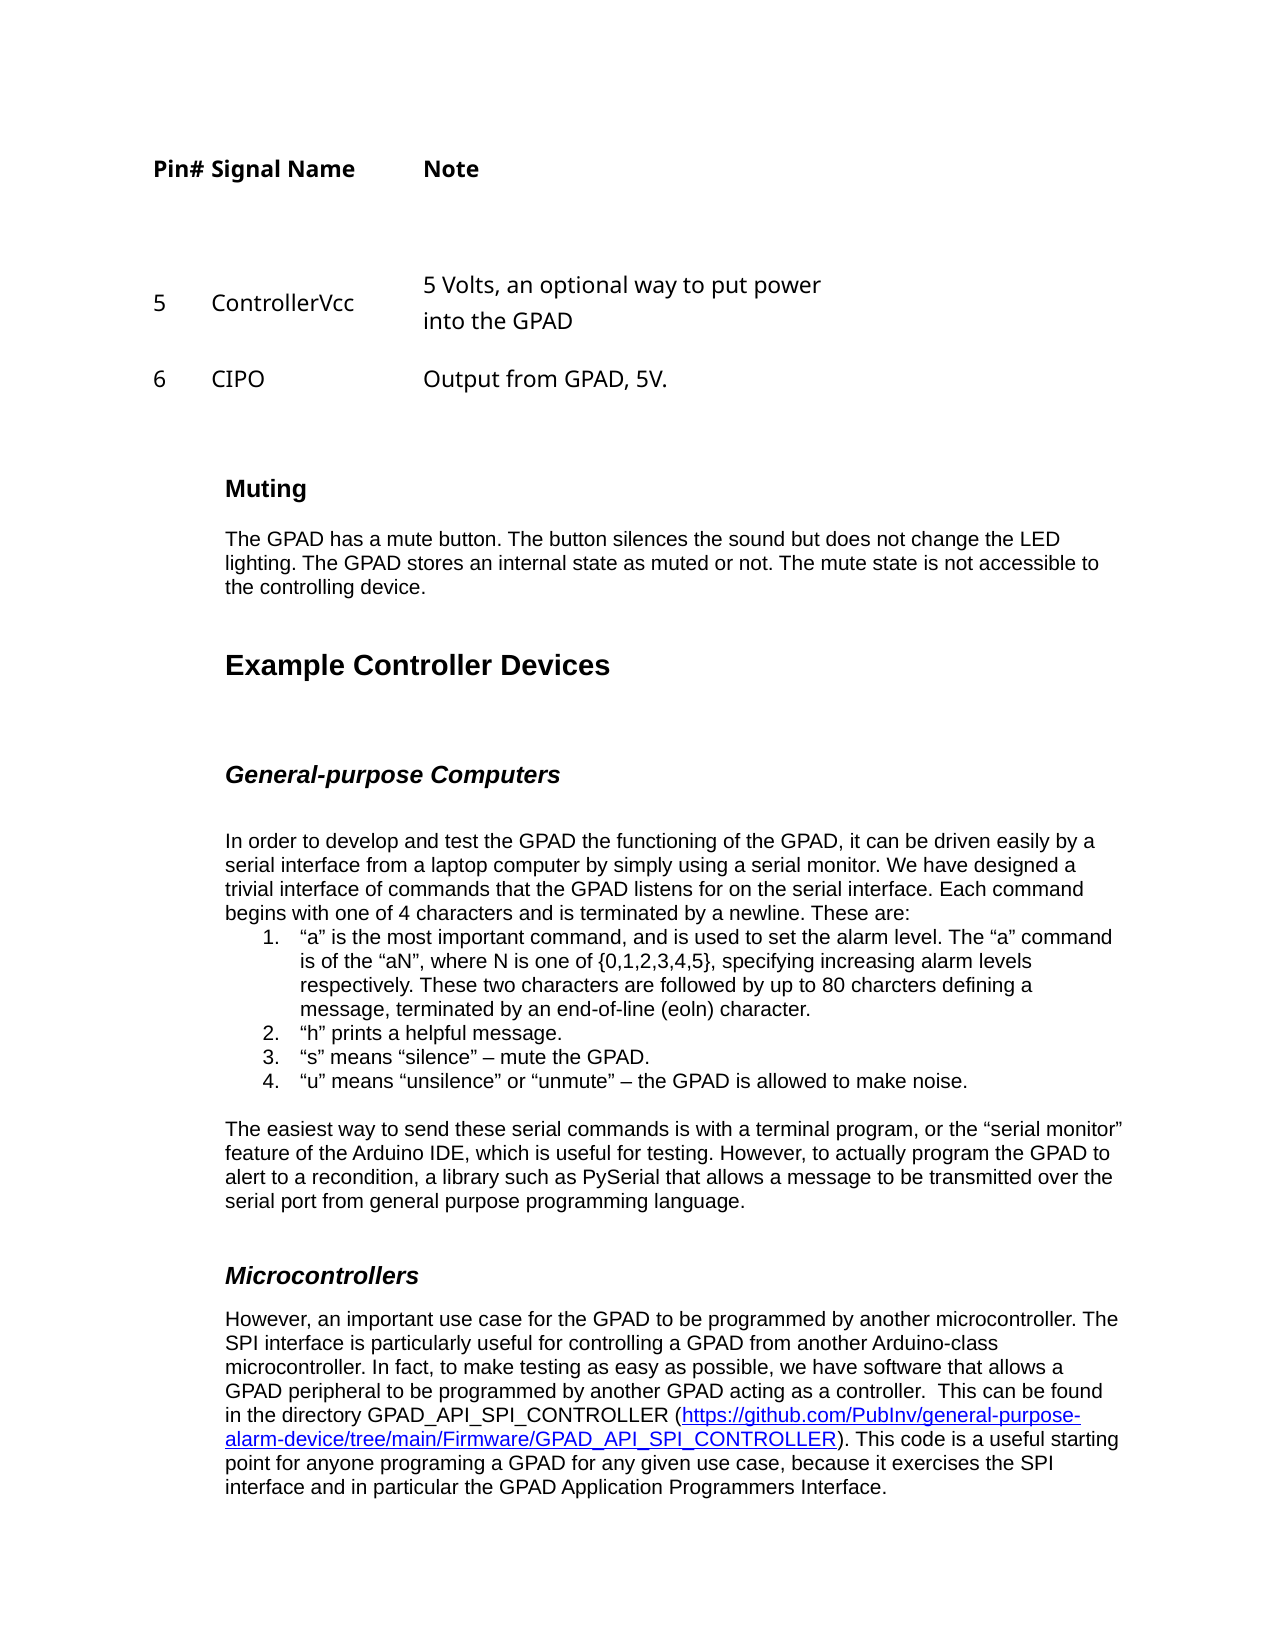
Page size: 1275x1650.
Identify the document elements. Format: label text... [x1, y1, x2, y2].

table_header Signal Name [208, 150, 420, 208]
list “u” means “unsilence” or “unmute” – the GPAD is allowed to make noise. [262, 1069, 1125, 1093]
list In order to develop and test the GPAD the functioning of the GPAD, it can be driven easily by a serial interface from a laptop computer by simply using a serial monitor. We have designed a trivial interface of commands that the GPAD listens for on the serial interface. Each command begins with one of 4 characters and is terminated by a newline. These are: [225, 829, 1125, 925]
subtitle General-purpose Computers [225, 760, 1125, 788]
table_cell ControllerVcc [208, 266, 420, 360]
list However, an important use case for the GPAD to be programmed by another microcontroller. The SPI interface is particularly useful for controlling a GPAD from another Arduino-class microcontroller. In fact, to make testing as easy as possible, we have software that allows a GPAD peripheral to be programmed by another GPAD acting as a controller. This can be found in the directory GPAD_API_SPI_CONTROLLER (https://github.com/PubInv/general-purpose-alarm-device/tree/main/Firmware/GPAD_API_SPI_CONTROLLER). This code is a useful starting point for anyone programing a GPAD for any given use case, because it exercises the SPI interface and in particular the GPAD Application Programmers Interface. [225, 1307, 1125, 1498]
table_cell [150, 208, 208, 266]
table_cell Output from GPAD, 5V. [420, 360, 853, 418]
list “h” prints a helpful message. [262, 1021, 1125, 1045]
table_header Note [420, 150, 853, 208]
list “a” is the most important command, and is used to set the alarm level. The “a” command is of the “aN”, where N is one of {0,1,2,3,4,5}, specifying increasing alarm levels respectively. These two characters are followed by up to 80 charcters defining a message, terminated by an end-of-line (eoln) character. [262, 925, 1125, 1021]
table_cell 5 Volts, an optional way to put power into the GPAD [420, 266, 853, 360]
table_cell 6 [150, 360, 208, 418]
list “s” means “silence” – mute the GPAD. [262, 1045, 1125, 1069]
table_cell [208, 208, 420, 266]
table_header Pin# [150, 150, 208, 208]
table_cell 5 [150, 266, 208, 360]
subtitle Microcontrollers [225, 1261, 1125, 1290]
list The GPAD has a mute button. The button silences the sound but does not change the LED lighting. The GPAD stores an internal state as muted or not. The mute state is not accessible to the controlling device. [225, 527, 1125, 599]
list The easiest way to send these serial commands is with a terminal program, or the “serial monitor” feature of the Arduino IDE, which is useful for testing. However, to actually program the GPAD to alert to a recondition, a library such as PySerial that allows a message to be transmitted over the serial port from general purpose programming language. [225, 1117, 1125, 1212]
table_cell CIPO [208, 360, 420, 418]
table_cell [420, 208, 853, 266]
subtitle Example Controller Devices [225, 648, 1125, 681]
list Muting [225, 474, 1125, 503]
